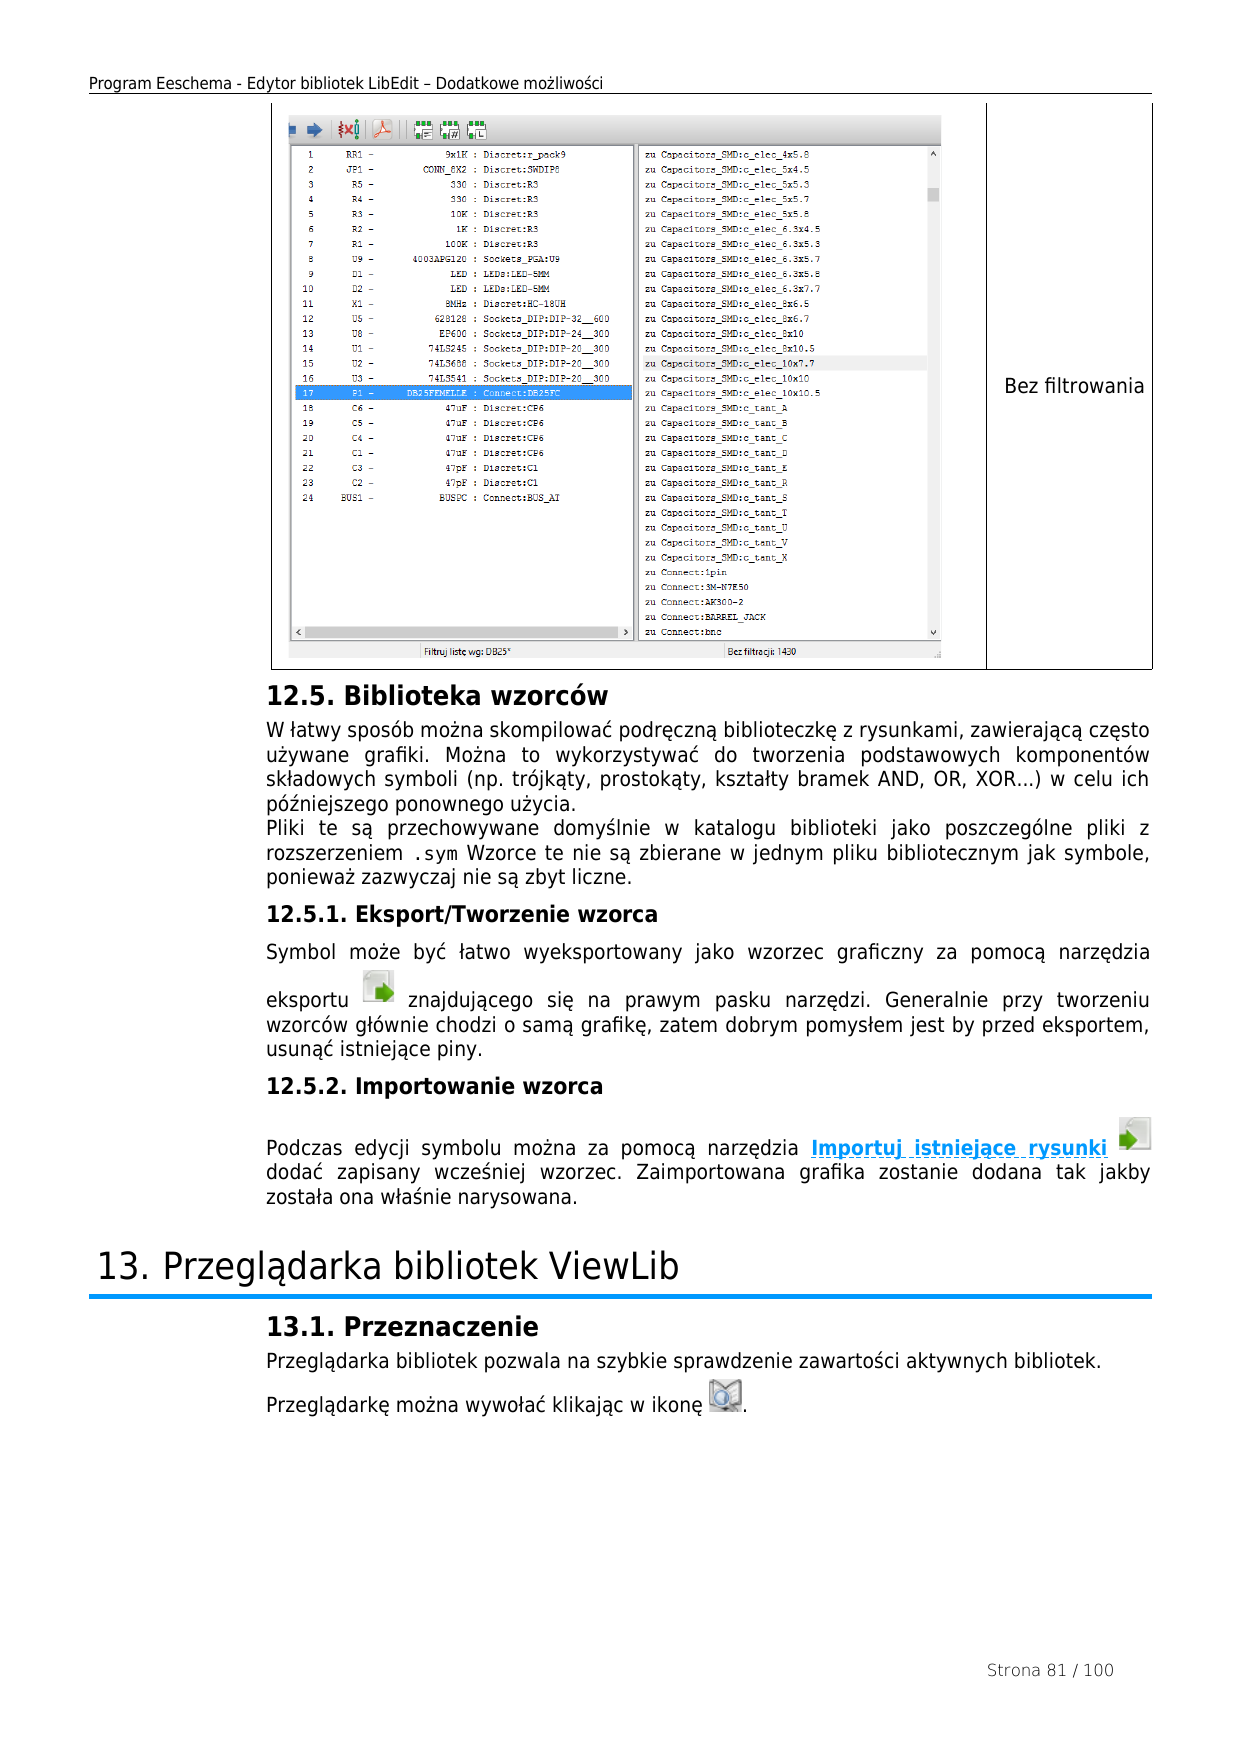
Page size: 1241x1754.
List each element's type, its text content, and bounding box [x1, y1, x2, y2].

subtitle Importowanie wzorca [266, 1073, 1152, 1100]
subtitle Biblioteka wzorców [266, 681, 1152, 712]
table_cell Bez filtrowania [987, 103, 1152, 669]
table_cell [272, 103, 986, 669]
text Pliki te są przechowywane domyślnie w katalogu biblioteki jako poszczególne pliki z rozszerzeniem .sym Wzorce te nie są zbierane w jednym pliku bibliotecznym jak symbole, ponieważ zazwyczaj nie są zbyt liczne. [266, 816, 1152, 889]
text Przeglądarkę można wywołać klikając w ikonę . [266, 1373, 1152, 1418]
subtitle Przeznaczenie [266, 1311, 1152, 1343]
subtitle Eksport/Tworzenie wzorca [266, 901, 1152, 928]
text Symbol może być łatwo wyeksportowany jako wzorzec graficzny za pomocą narzędzia eksportu znajdującego się na prawym pasku narzędzi. Generalnie przy tworzeniu wzorców głównie chodzi o samą grafikę, zatem dobrym pomysłem jest by przed eksportem, usunąć istniejące piny. [266, 940, 1152, 1061]
text W łatwy sposób można skompilować podręczną biblioteczkę z rysunkami, zawierającą często używane grafiki. Można to wykorzystywać do tworzenia podstawowych komponentów składowych symboli (np. trójkąty, prostokąty, kształty bramek AND, OR, XOR...) w celu ich późniejszego ponownego użycia. [266, 718, 1152, 816]
text Podczas edycji symbolu można za pomocą narzędzia Importuj istniejące rysunki dodać zapisany wcześniej wzorzec. Zaimportowana grafika zostanie dodana tak jakby została ona właśnie narysowana. [266, 1112, 1152, 1209]
subtitle Przeglądarka bibliotek ViewLib [88, 1238, 1152, 1299]
text Przeglądarka bibliotek pozwala na szybkie sprawdzenie zawartości aktywnych bibliotek. [266, 1349, 1152, 1373]
